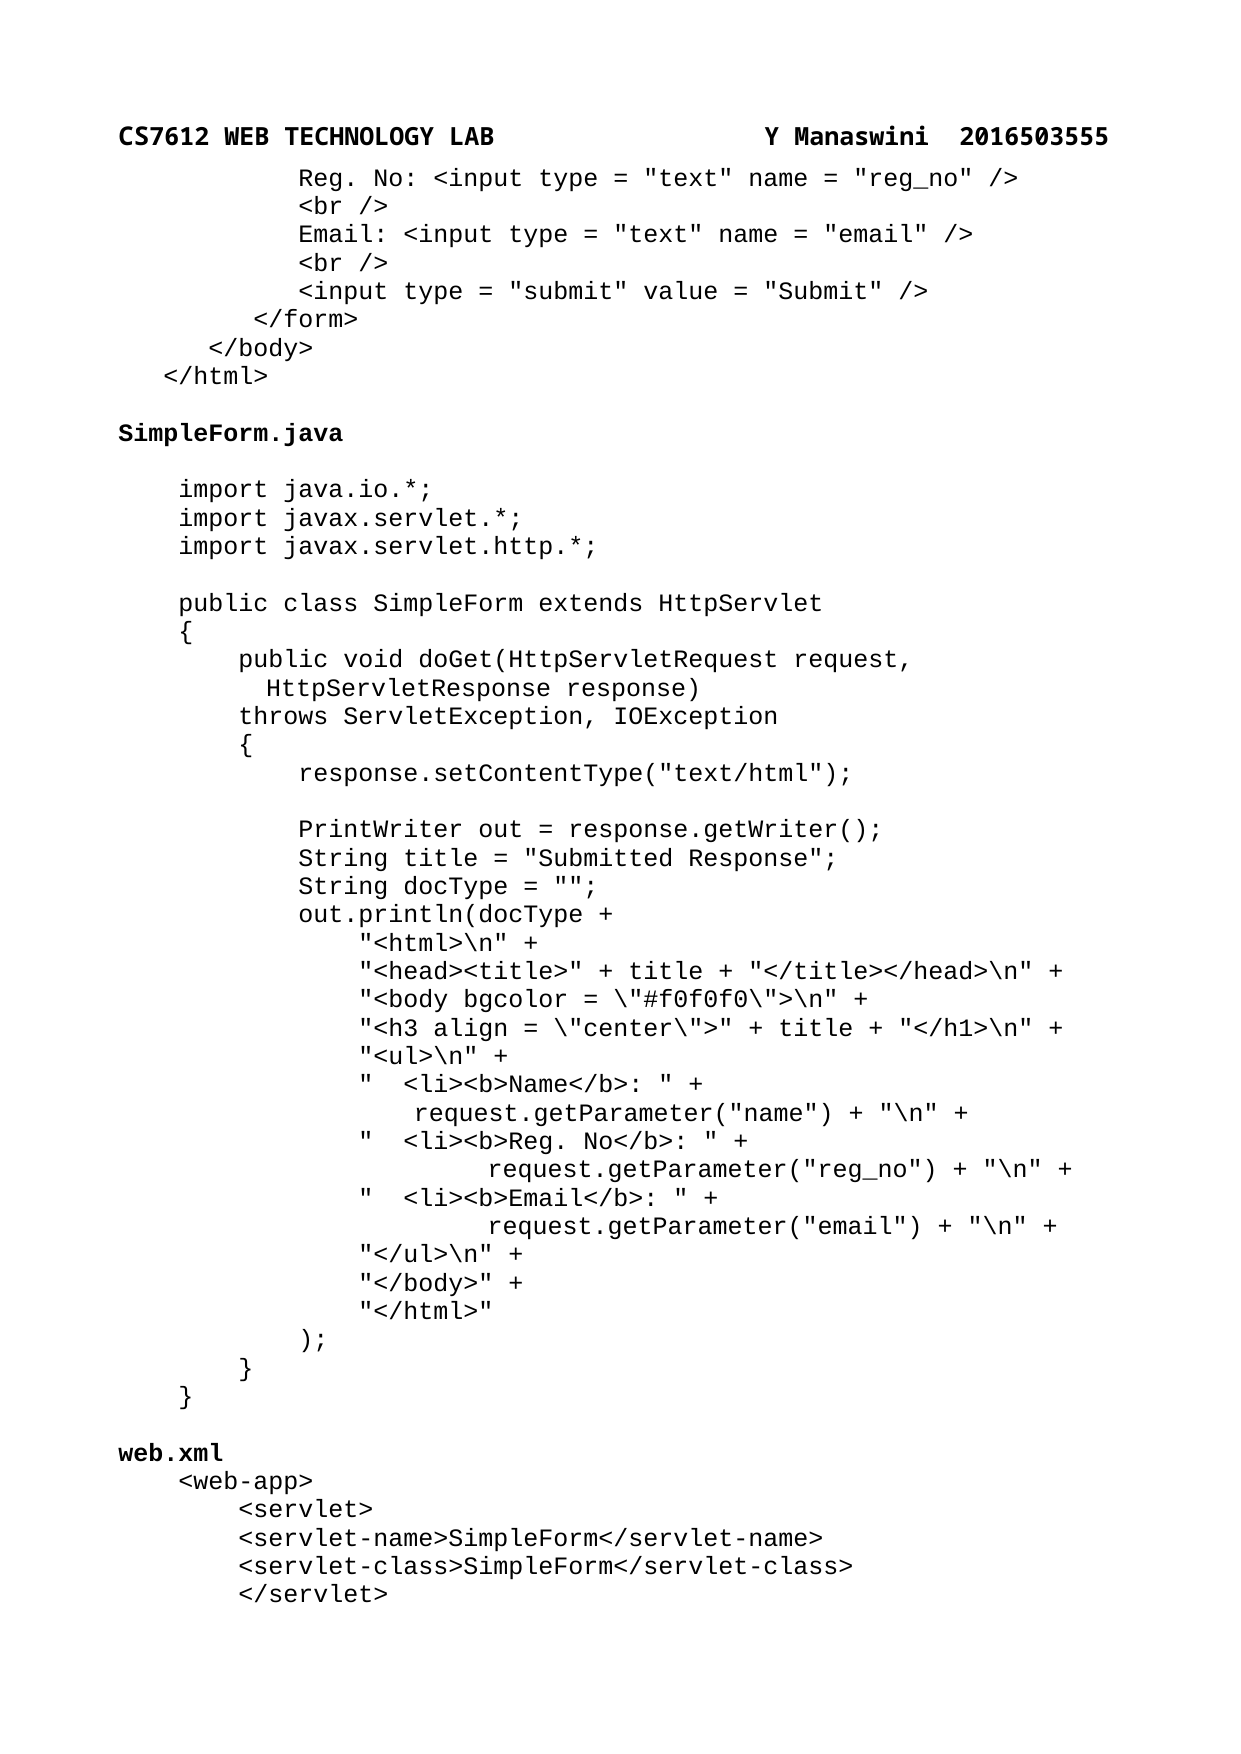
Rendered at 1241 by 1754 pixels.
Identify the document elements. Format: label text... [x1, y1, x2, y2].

text "<ul>\n" + [118, 1044, 1122, 1072]
text { [118, 732, 1122, 760]
text import java.io.*; [118, 477, 1122, 505]
text "<body bgcolor = \"#f0f0f0\">\n" + [118, 987, 1122, 1015]
text " <li><b>Name</b>: " + request.getParameter("name") + "\n" + [118, 1072, 1122, 1129]
text "<h3 align = \"center\">" + title + "</h1>\n" + [118, 1015, 1122, 1044]
text <br /> [118, 250, 1122, 279]
text String docType = ""; [118, 874, 1122, 902]
text web.xml [118, 1440, 1122, 1469]
text import javax.servlet.http.*; [118, 534, 1122, 562]
text response.setContentType("text/html"); [118, 760, 1122, 789]
text PrintWriter out = response.getWriter(); [118, 817, 1122, 845]
text <br /> [118, 194, 1122, 222]
text <servlet> [118, 1497, 1122, 1525]
text <servlet-class>SimpleForm</servlet-class> [118, 1554, 1122, 1582]
text ); [118, 1327, 1122, 1355]
text <input type = "submit" value = "Submit" /> [118, 279, 1122, 307]
text " <li><b>Reg. No</b>: " + request.getParameter("reg_no") + "\n" + [118, 1129, 1122, 1185]
text </html> [118, 364, 1122, 392]
text </form> [118, 307, 1122, 335]
text throws ServletException, IOException [118, 704, 1122, 732]
text } [118, 1384, 1122, 1412]
text <web-app> [118, 1469, 1122, 1497]
text "<head><title>" + title + "</title></head>\n" + [118, 959, 1122, 987]
text import javax.servlet.*; [118, 505, 1122, 534]
text Email: <input type = "text" name = "email" /> [118, 222, 1122, 250]
text } [118, 1355, 1122, 1384]
text public void doGet(HttpServletRequest request, HttpServletResponse response) [118, 647, 1122, 704]
text { [118, 619, 1122, 647]
text </servlet> [118, 1582, 1122, 1610]
text "</html>" [118, 1299, 1122, 1327]
text String title = "Submitted Response"; [118, 845, 1122, 874]
text "<html>\n" + [118, 930, 1122, 959]
text "</ul>\n" + [118, 1242, 1122, 1270]
text <servlet-name>SimpleForm</servlet-name> [118, 1525, 1122, 1554]
text SimpleForm.java [118, 420, 1122, 449]
text </body> [118, 335, 1122, 364]
text public class SimpleForm extends HttpServlet [118, 590, 1122, 619]
text " <li><b>Email</b>: " + request.getParameter("email") + "\n" + [118, 1185, 1122, 1242]
text out.println(docType + [118, 902, 1122, 930]
text Reg. No: <input type = "text" name = "reg_no" /> [118, 165, 1122, 194]
text "</body>" + [118, 1270, 1122, 1299]
